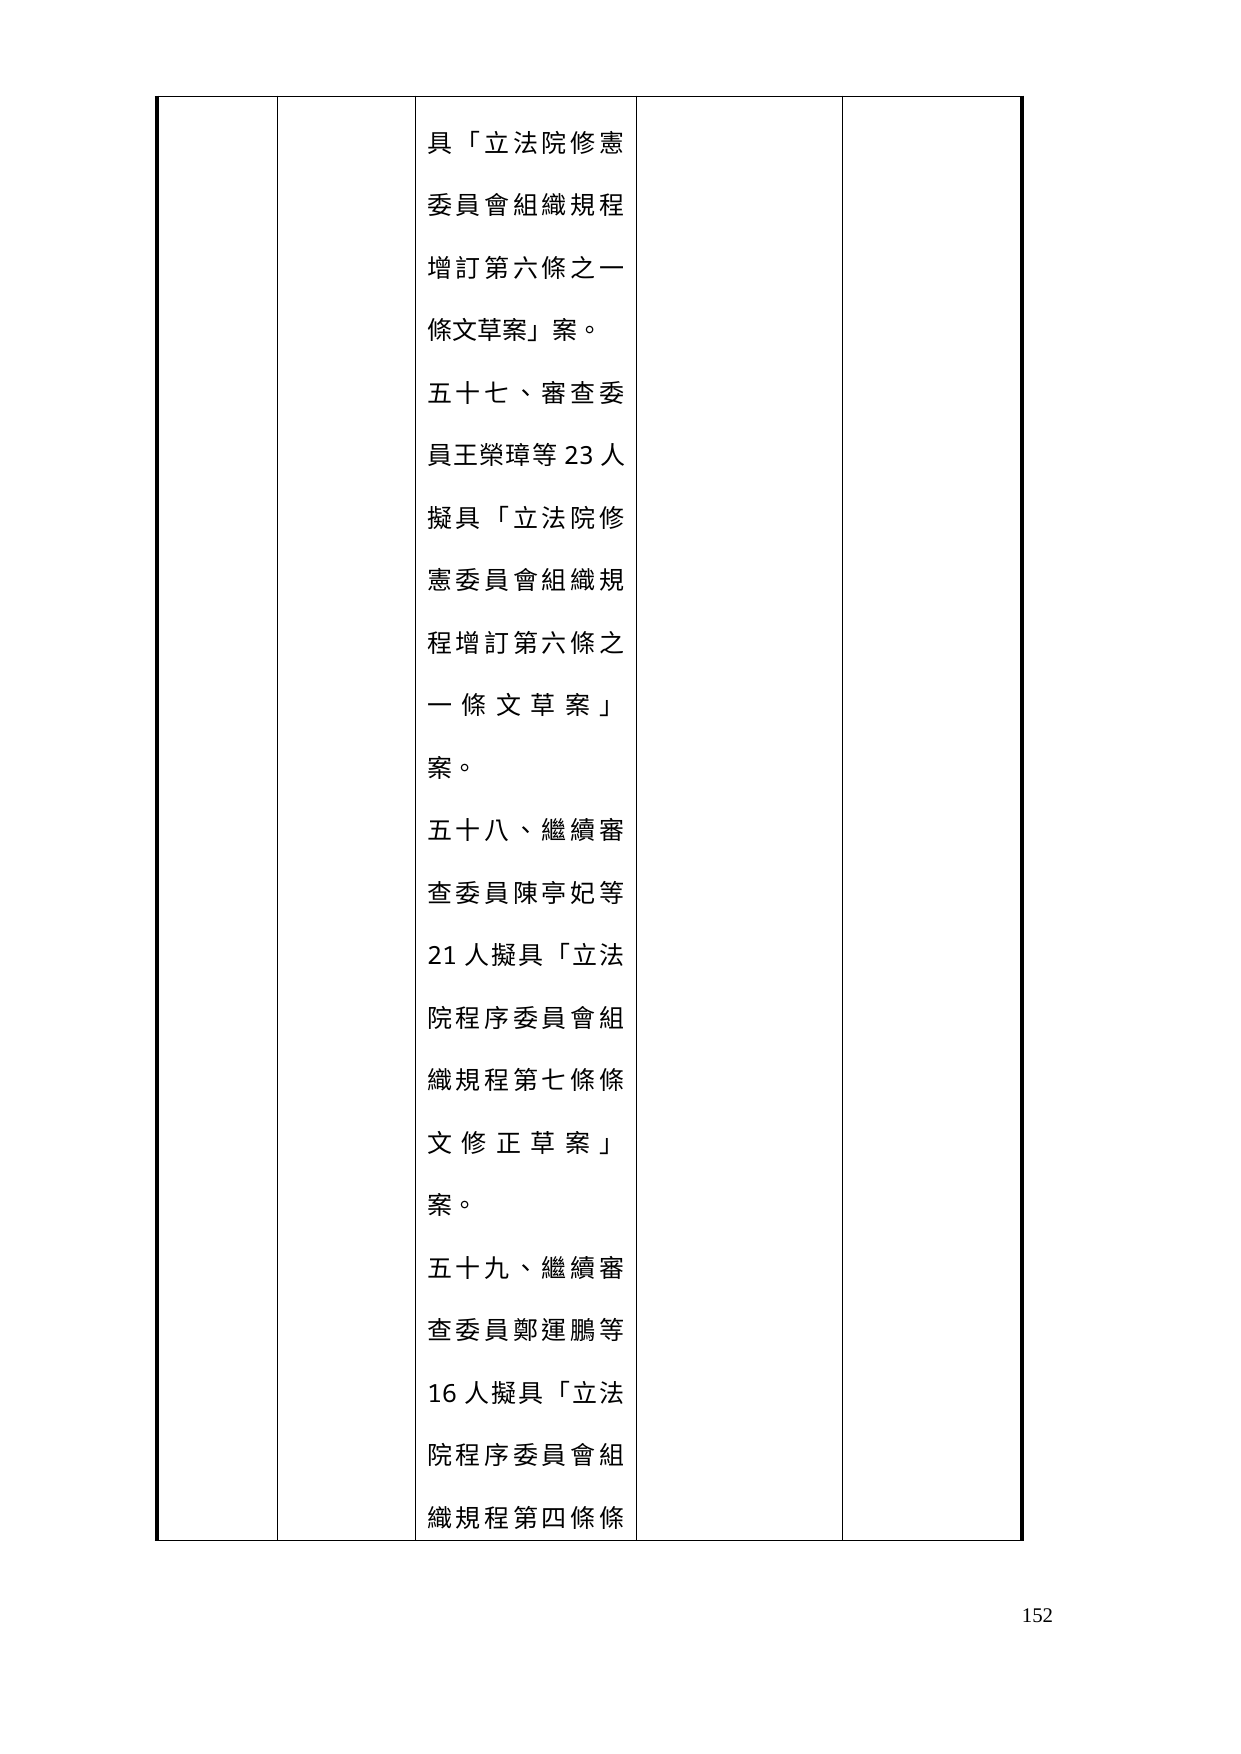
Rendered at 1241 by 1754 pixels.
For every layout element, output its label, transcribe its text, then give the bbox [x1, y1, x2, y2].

table_cell [159, 97, 277, 1540]
table_cell [843, 97, 1020, 1540]
table_cell [637, 97, 842, 1540]
table_cell [278, 97, 415, 1540]
table_cell 具「立法院修憲委員會組織規程增訂第六條之一條文草案」案。 五十七、審查委員王榮璋等23人擬具「立法院修憲委員會組織規程增訂第六條之一條文草案」案。 五十八、繼續審查委員陳亭妃等21人擬具「立法院程序委員會組織規程第七條條文修正草案」案。 五十九、繼續審查委員鄭運鵬等16人擬具「立法院程序委員會組織規程第四條條 [416, 97, 636, 1540]
